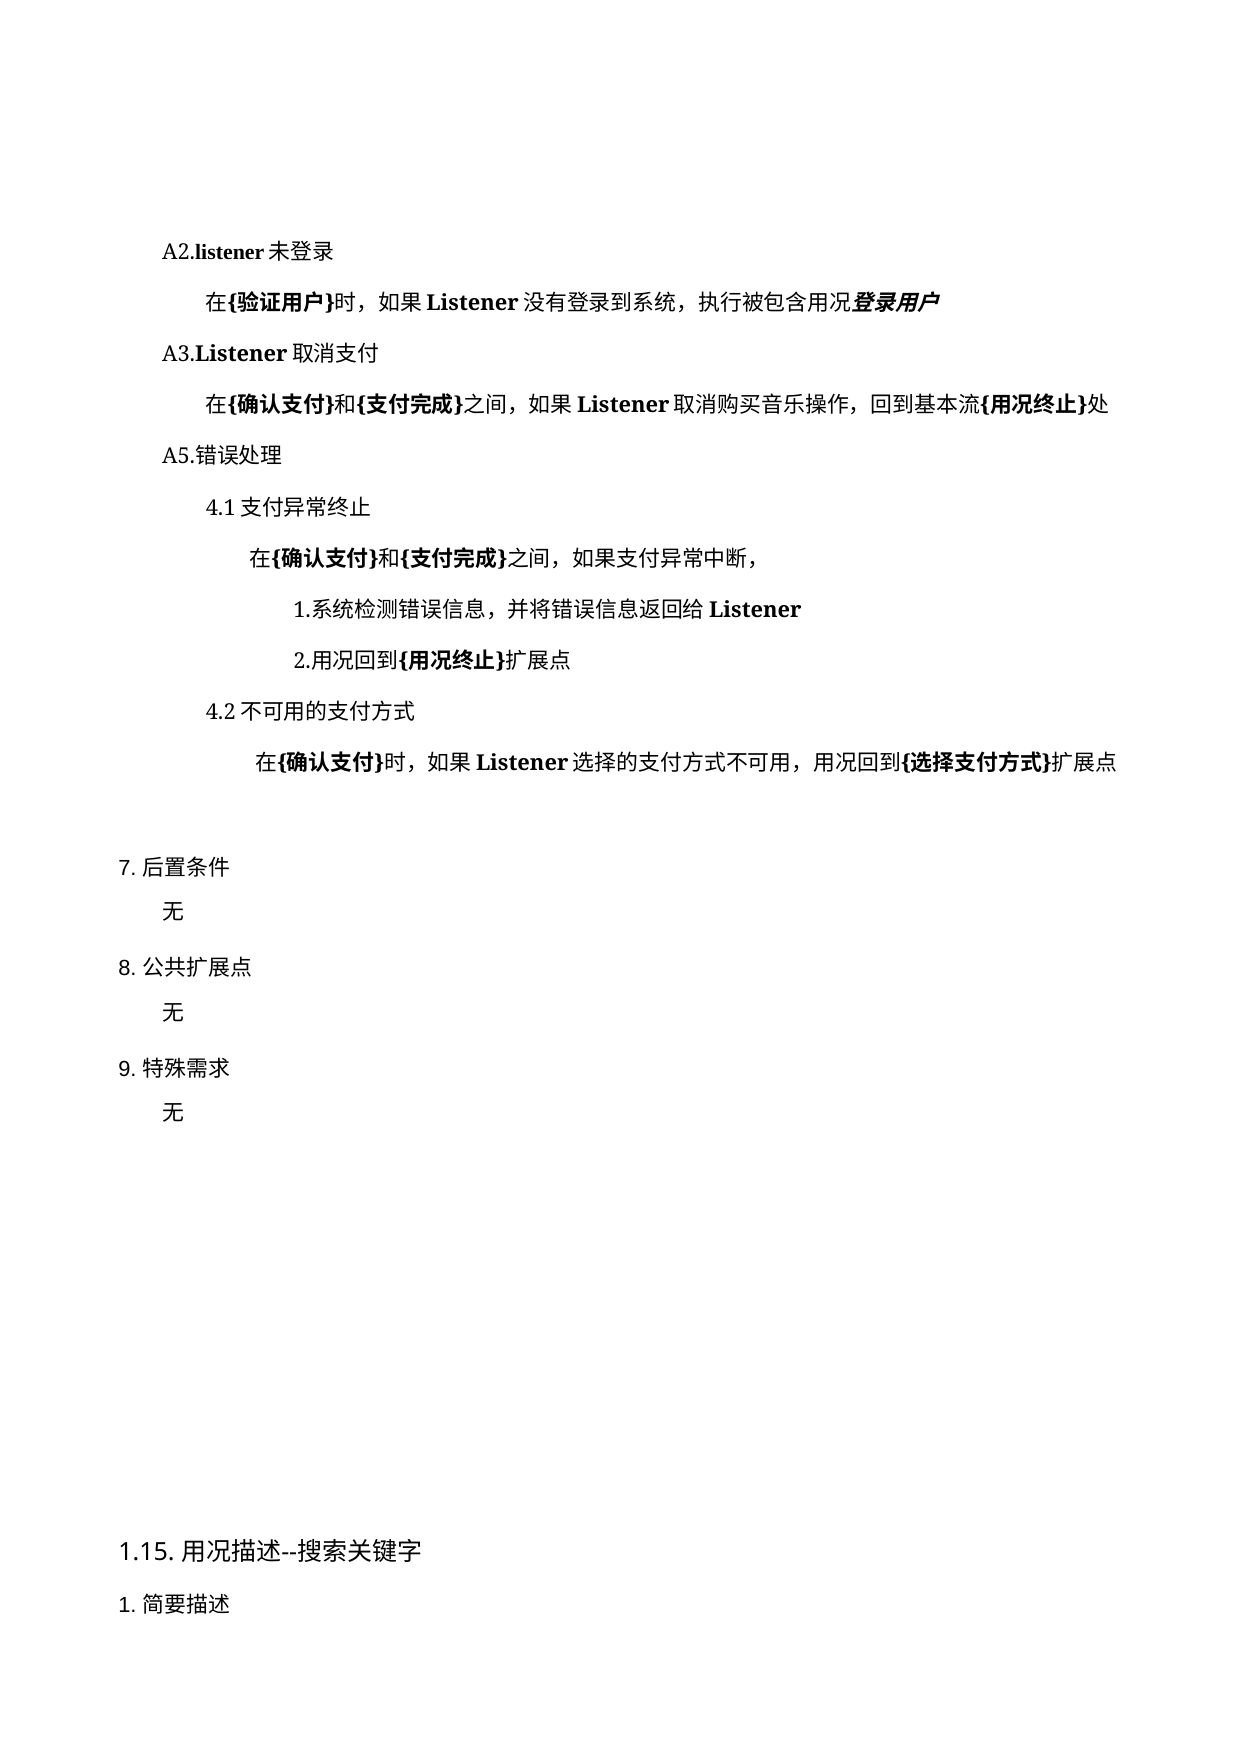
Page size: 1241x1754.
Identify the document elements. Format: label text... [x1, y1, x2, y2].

text A5.错误处理 [118, 438, 1122, 470]
text 在{确认支付}和{支付完成}之间，如果Listener取消购买音乐操作，回到基本流{用况终止}处 [118, 387, 1122, 419]
text A3.Listener取消支付 [118, 336, 1122, 368]
text 在{确认支付}和{支付完成}之间，如果支付异常中断， [118, 541, 1122, 572]
text 在{验证用户}时，如果Listener没有登录到系统，执行被包含用况登录用户 [118, 285, 1122, 317]
text 4.2不可用的支付方式 [118, 694, 1122, 726]
text 无 [118, 894, 1122, 926]
subtitle 特殊需求 [118, 1051, 1122, 1082]
subtitle 公共扩展点 [118, 950, 1122, 982]
subtitle 后置条件 [118, 850, 1122, 881]
text 4.1支付异常终止 [118, 489, 1122, 521]
subtitle 简要描述 [118, 1587, 1122, 1618]
subtitle 用况描述--搜索关键字 [118, 1532, 1122, 1568]
text 在{确认支付}时，如果Listener选择的支付方式不可用，用况回到{选择支付方式}扩展点 [118, 745, 1122, 777]
text 1.系统检测错误信息，并将错误信息返回给Listener [118, 592, 1122, 623]
text 2.用况回到{用况终止}扩展点 [118, 643, 1122, 674]
text A2.listener未登录 [118, 234, 1122, 266]
text 无 [118, 1095, 1122, 1127]
text 无 [118, 995, 1122, 1026]
